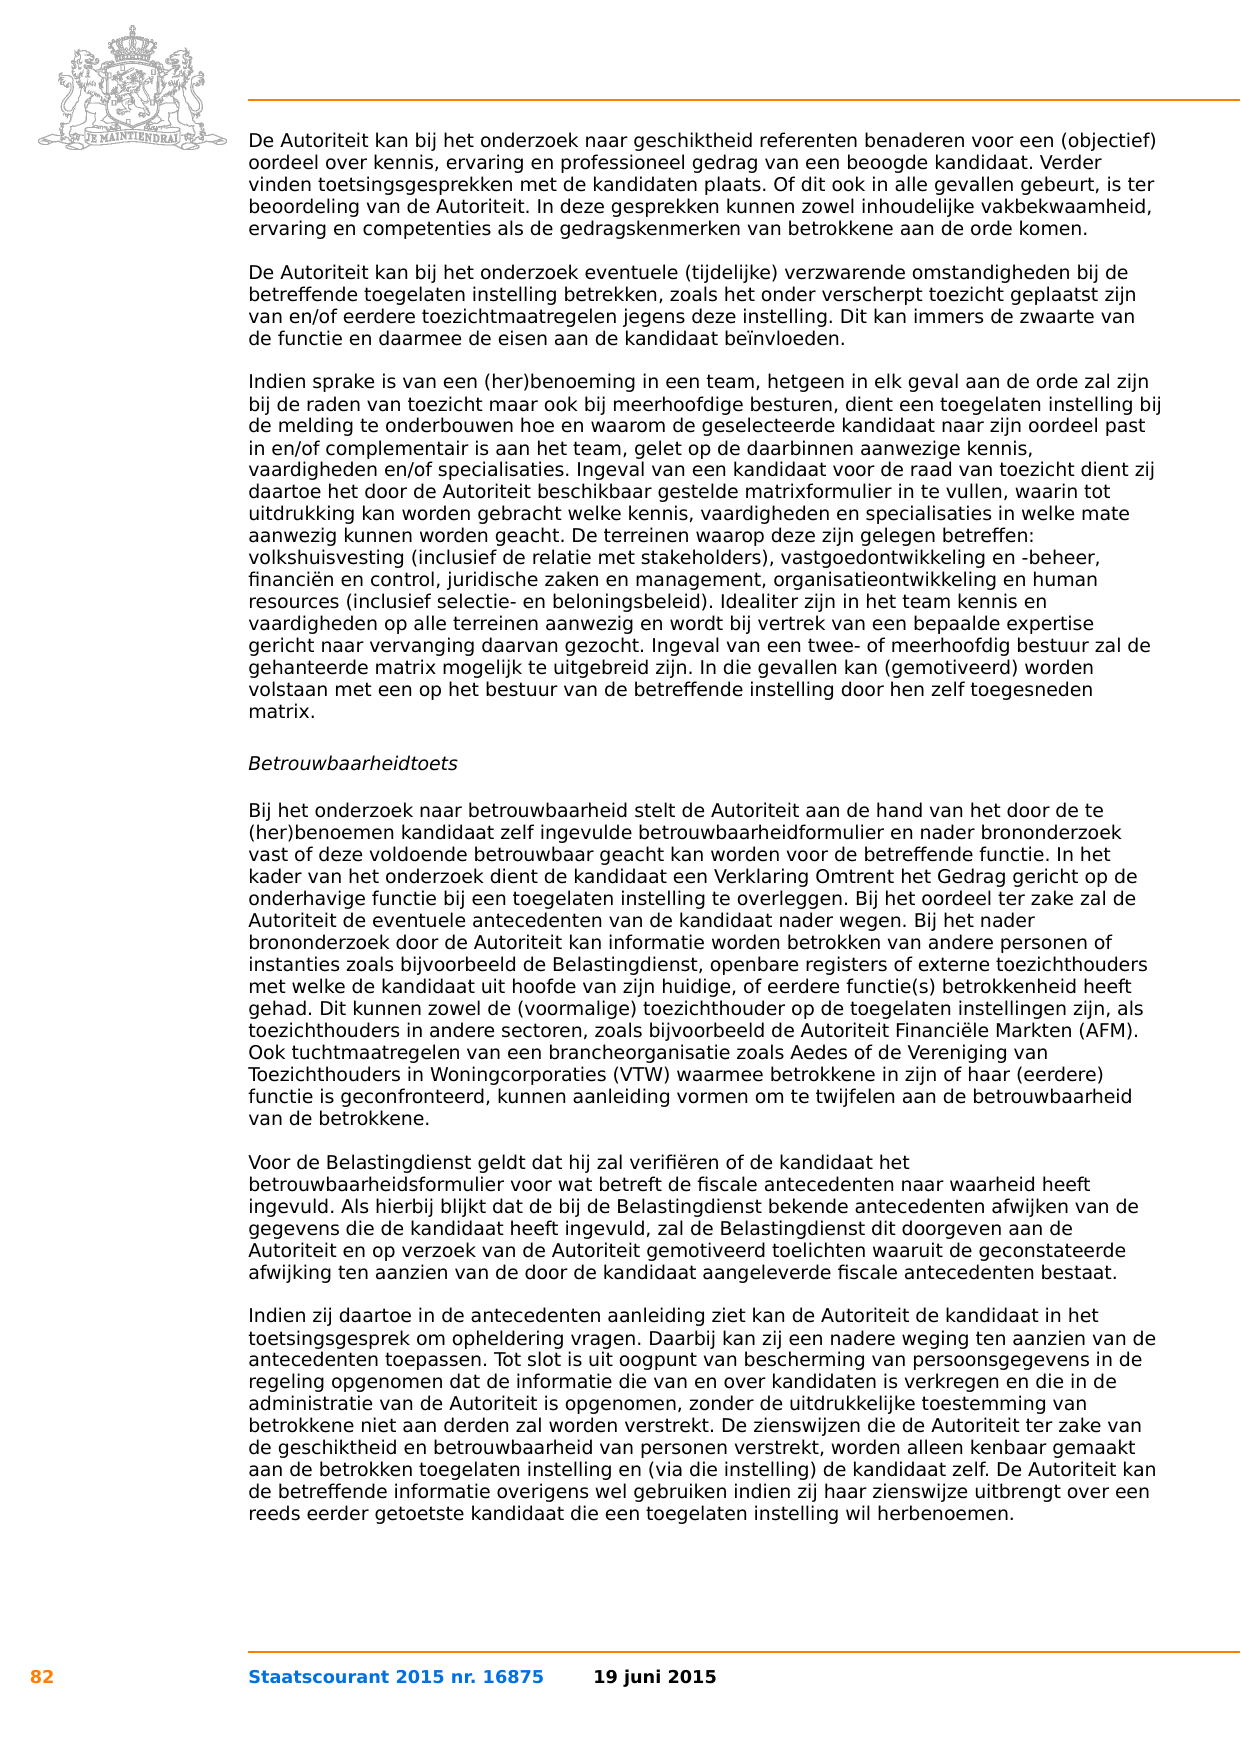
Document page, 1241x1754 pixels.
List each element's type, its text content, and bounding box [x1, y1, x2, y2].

picture [38, 25, 227, 150]
text Indien sprake is van een (her)benoeming in een team, hetgeen in elk geval aan de orde zal zijn bij de raden van toezicht maar ook bij meerhoofdige besturen, dient een toegelaten instelling bij de melding te onderbouwen hoe en waarom de geselecteerde kandidaat naar zijn oordeel past in en/of complementair is aan het team, gelet op de daarbinnen aanwezige kennis, vaardigheden en/of specialisaties. Ingeval van een kandidaat voor de raad van toezicht dient zij daartoe het door de Autoriteit beschikbaar gestelde matrixformulier in te vullen, waarin tot uitdrukking kan worden gebracht welke kennis, vaardigheden en specialisaties in welke mate aanwezig kunnen worden geacht. De terreinen waarop deze zijn gelegen betreffen: volkshuisvesting (inclusief de relatie met stakeholders), vastgoedontwikkeling en -beheer, financiën en control, juridische zaken en management, organisatieontwikkeling en human resources (inclusief selectie- en beloningsbeleid). Idealiter zijn in het team kennis en vaardigheden op alle terreinen aanwezig en wordt bij vertrek van een bepaalde expertise gericht naar vervanging daarvan gezocht. Ingeval van een twee- of meerhoofdig bestuur zal de gehanteerde matrix mogelijk te uitgebreid zijn. In die gevallen kan (gemotiveerd) worden volstaan met een op het bestuur van de betreffende instelling door hen zelf toegesneden matrix. [248, 371, 1163, 723]
text Indien zij daartoe in de antecedenten aanleiding ziet kan de Autoriteit de kandidaat in het toetsingsgesprek om opheldering vragen. Daarbij kan zij een nadere weging ten aanzien van de antecedenten toepassen. Tot slot is uit oogpunt van bescherming van persoonsgegevens in de regeling opgenomen dat de informatie die van en over kandidaten is verkregen en die in de administratie van de Autoriteit is opgenomen, zonder de uitdrukkelijke toestemming van betrokkene niet aan derden zal worden verstrekt. De zienswijzen die de Autoriteit ter zake van de geschiktheid en betrouwbaarheid van personen verstrekt, worden alleen kenbaar gemaakt aan de betrokken toegelaten instelling en (via die instelling) de kandidaat zelf. De Autoriteit kan de betreffende informatie overigens wel gebruiken indien zij haar zienswijze uitbrengt over een reeds eerder getoetste kandidaat die een toegelaten instelling wil herbenoemen. [248, 1305, 1163, 1525]
text De Autoriteit kan bij het onderzoek eventuele (tijdelijke) verzwarende omstandigheden bij de betreffende toegelaten instelling betrekken, zoals het onder verscherpt toezicht geplaatst zijn van en/of eerdere toezichtmaatregelen jegens deze instelling. Dit kan immers de zwaarte van de functie en daarmee de eisen aan de kandidaat beïnvloeden. [248, 262, 1163, 349]
text Voor de Belastingdienst geldt dat hij zal verifiëren of de kandidaat het betrouwbaarheidsformulier voor wat betreft de fiscale antecedenten naar waarheid heeft ingevuld. Als hierbij blijkt dat de bij de Belastingdienst bekende antecedenten afwijken van de gegevens die de kandidaat heeft ingevuld, zal de Belastingdienst dit doorgeven aan de Autoriteit en op verzoek van de Autoriteit gemotiveerd toelichten waaruit de geconstateerde afwijking ten aanzien van de door de kandidaat aangeleverde fiscale antecedenten bestaat. [248, 1152, 1163, 1283]
subtitle Betrouwbaarheidtoets [248, 753, 1163, 775]
text De Autoriteit kan bij het onderzoek naar geschiktheid referenten benaderen voor een (objectief) oordeel over kennis, ervaring en professioneel gedrag van een beoogde kandidaat. Verder vinden toetsingsgesprekken met de kandidaten plaats. Of dit ook in alle gevallen gebeurt, is ter beoordeling van de Autoriteit. In deze gesprekken kunnen zowel inhoudelijke vakbekwaamheid, ervaring en competenties als de gedragskenmerken van betrokkene aan de orde komen. [248, 130, 1163, 240]
text Bij het onderzoek naar betrouwbaarheid stelt de Autoriteit aan de hand van het door de te (her)benoemen kandidaat zelf ingevulde betrouwbaarheidformulier en nader brononderzoek vast of deze voldoende betrouwbaar geacht kan worden voor de betreffende functie. In het kader van het onderzoek dient de kandidaat een Verklaring Omtrent het Gedrag gericht op de onderhavige functie bij een toegelaten instelling te overleggen. Bij het oordeel ter zake zal de Autoriteit de eventuele antecedenten van de kandidaat nader wegen. Bij het nader brononderzoek door de Autoriteit kan informatie worden betrokken van andere personen of instanties zoals bijvoorbeeld de Belastingdienst, openbare registers of externe toezichthouders met welke de kandidaat uit hoofde van zijn huidige, of eerdere functie(s) betrokkenheid heeft gehad. Dit kunnen zowel de (voormalige) toezichthouder op de toegelaten instellingen zijn, als toezichthouders in andere sectoren, zoals bijvoorbeeld de Autoriteit Financiële Markten (AFM). Ook tuchtmaatregelen van een brancheorganisatie zoals Aedes of de Vereniging van Toezichthouders in Woningcorporaties (VTW) waarmee betrokkene in zijn of haar (eerdere) functie is geconfronteerd, kunnen aanleiding vormen om te twijfelen aan de betrouwbaarheid van de betrokkene. [248, 800, 1163, 1130]
